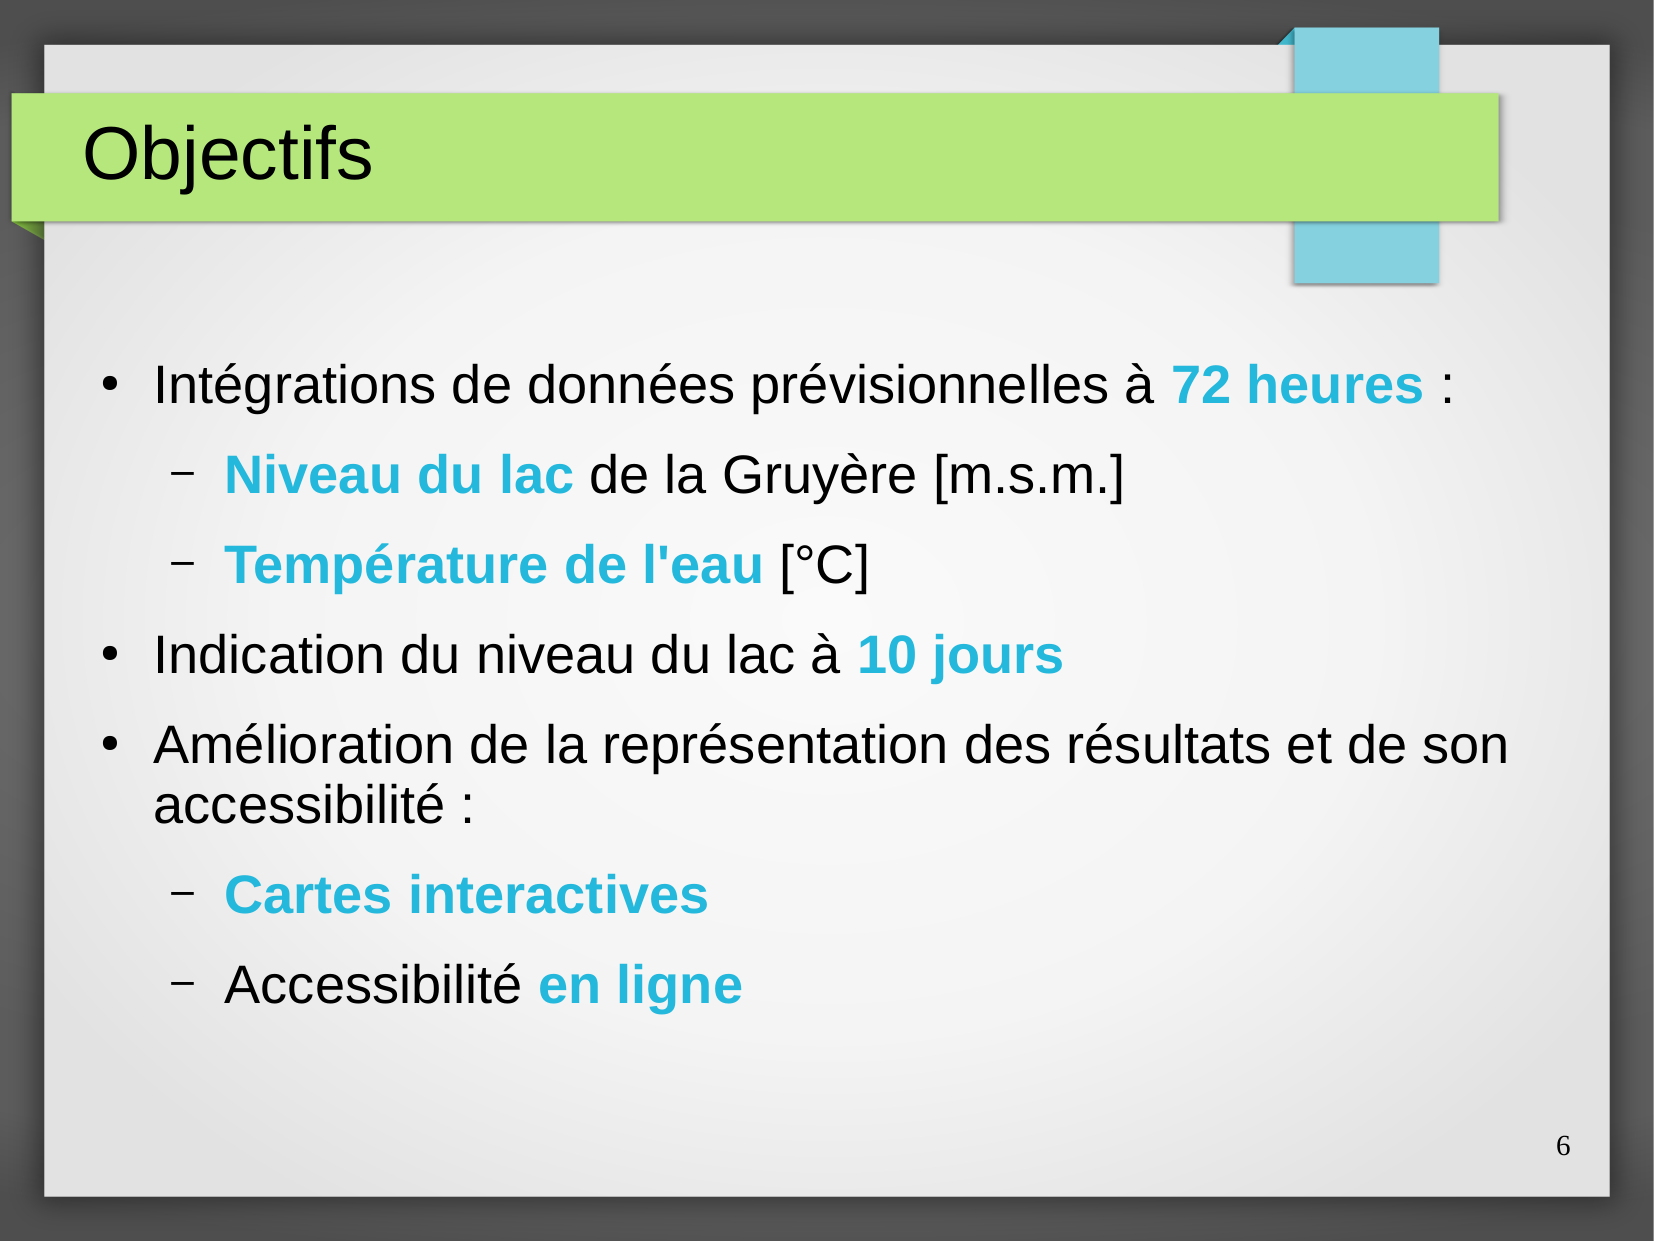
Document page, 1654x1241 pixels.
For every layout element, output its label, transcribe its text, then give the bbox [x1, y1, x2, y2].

title Objectifs [82, 50, 1264, 258]
list Intégrations de données prévisionnelles à 72 heures : Niveau du lac de la Gruyère [m.s.m.] Température de l'eau [°C] Indication du niveau du lac à 10 jours Amélioration de la représentation des résultats et de son accessibilité : Cartes interactives Accessibilité en ligne [82, 354, 1571, 1052]
picture [0, 0, 1654, 1241]
